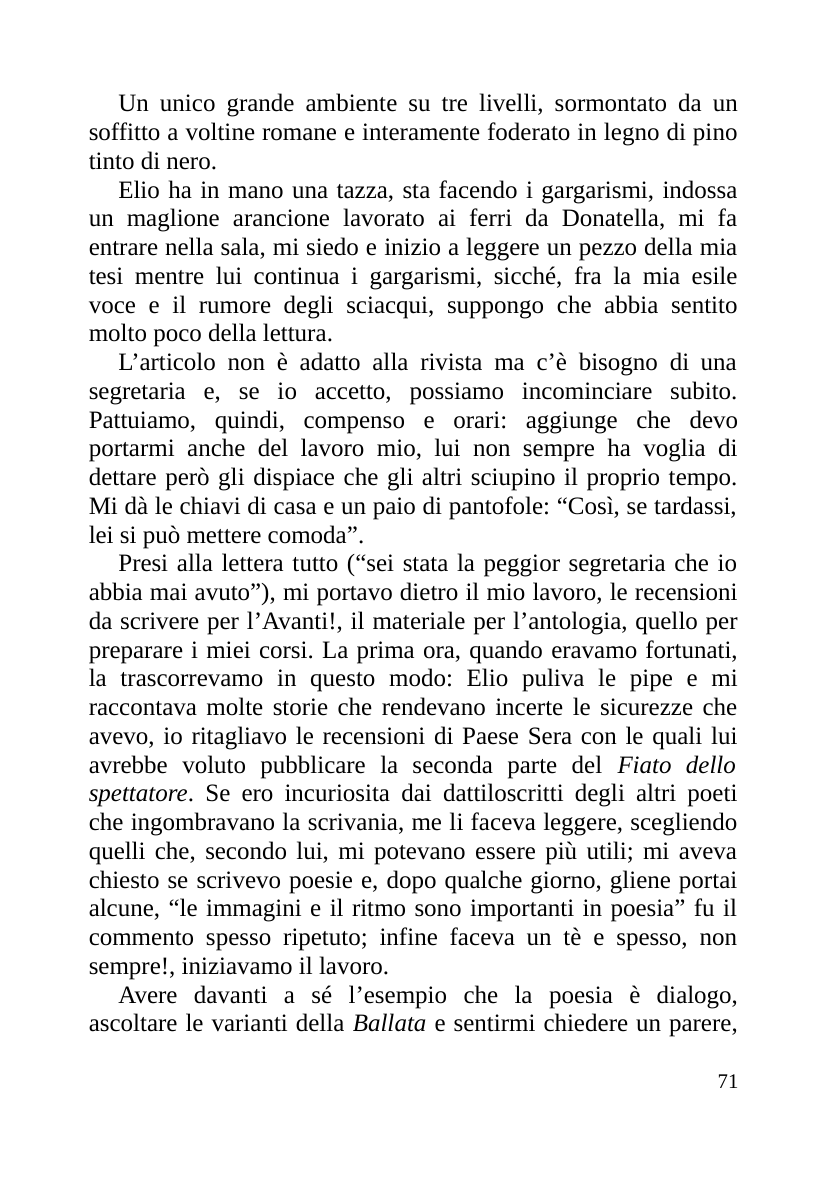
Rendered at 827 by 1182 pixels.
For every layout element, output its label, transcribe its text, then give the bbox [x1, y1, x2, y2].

text Presi alla lettera tutto (“sei stata la peggior segretaria che io abbia mai avuto”), mi portavo dietro il mio lavoro, le recensioni da scrivere per l’Avanti!, il materiale per l’antologia, quello per preparare i miei corsi. La prima ora, quando eravamo fortunati, la trascorrevamo in questo modo: Elio puliva le pipe e mi raccontava molte storie che rendevano incerte le sicurezze che avevo, io ritagliavo le recensioni di Paese Sera con le quali lui avrebbe voluto pubblicare la seconda parte del Fiato dello spettatore. Se ero incuriosita dai dattiloscritti degli altri poeti che ingombravano la scrivania, me li faceva leggere, scegliendo quelli che, secondo lui, mi potevano essere più utili; mi aveva chiesto se scrivevo poesie e, dopo qualche giorno, gliene portai alcune, “le immagini e il ritmo sono importanti in poesia” fu il commento spesso ripetuto; infine faceva un tè e spesso, non sempre!, iniziavamo il lavoro. [88, 548, 738, 980]
text Elio ha in mano una tazza, sta facendo i gargarismi, indossa un maglione arancione lavorato ai ferri da Donatella, mi fa entrare nella sala, mi siedo e inizio a leggere un pezzo della mia tesi mentre lui continua i gargarismi, sicché, fra la mia esile voce e il rumore degli sciacqui, suppongo che abbia sentito molto poco della lettura. [88, 175, 738, 347]
text L’articolo non è adatto alla rivista ma c’è bisogno di una segretaria e, se io accetto, possiamo incominciare subito. Pattuiamo, quindi, compenso e orari: aggiunge che devo portarmi anche del lavoro mio, lui non sempre ha voglia di dettare però gli dispiace che gli altri sciupino il proprio tempo. Mi dà le chiavi di casa e un paio di pantofole: “Così, se tardassi, lei si può mettere comoda”. [88, 347, 738, 548]
text Avere davanti a sé l’esempio che la poesia è dialogo, ascoltare le varianti della Ballata e sentirmi chiedere un parere, [88, 980, 738, 1037]
text Un unico grande ambiente su tre livelli, sormontato da un soffitto a voltine romane e interamente foderato in legno di pino tinto di nero. [88, 88, 738, 175]
